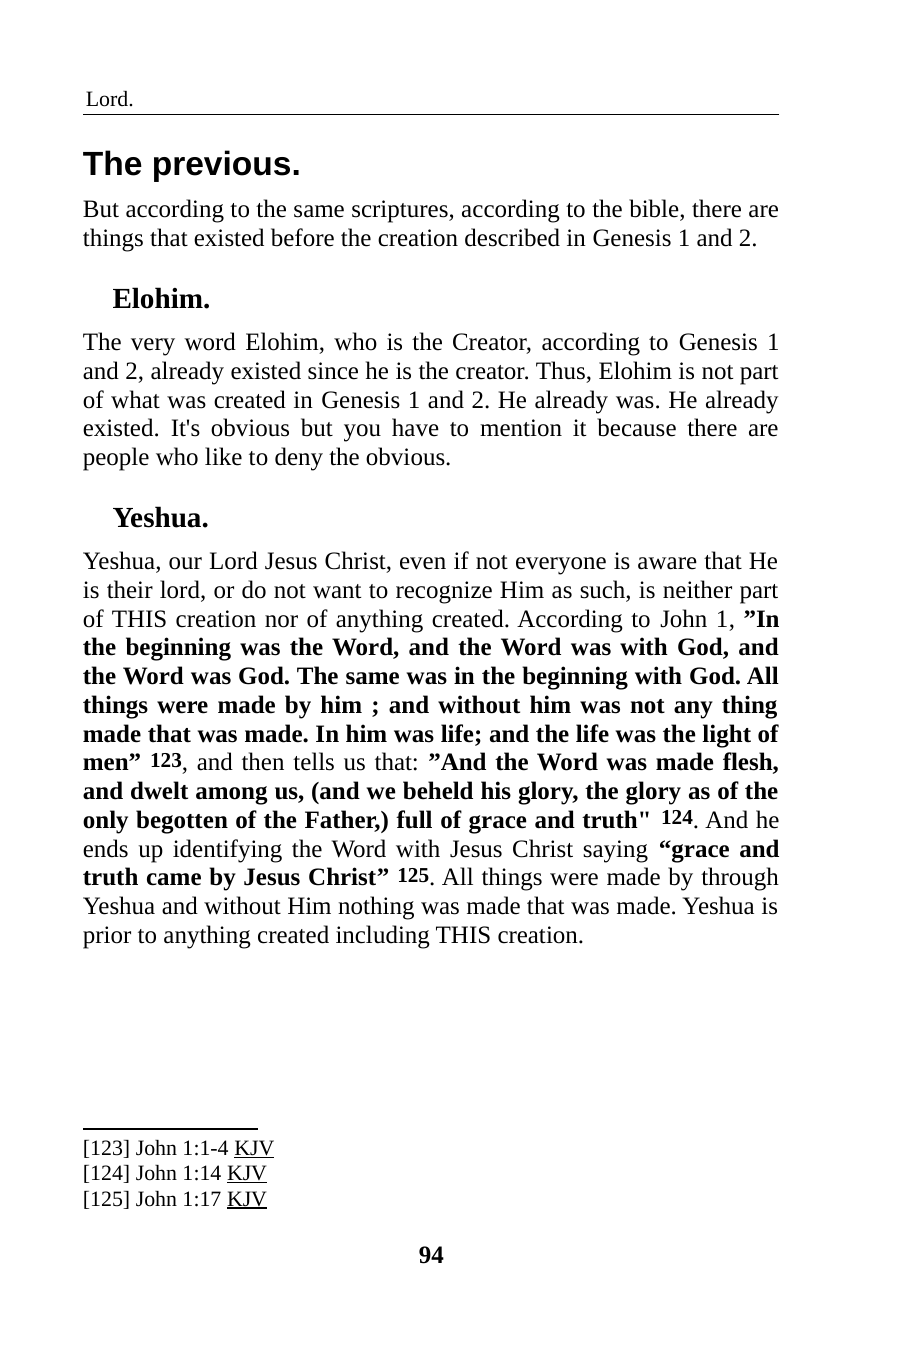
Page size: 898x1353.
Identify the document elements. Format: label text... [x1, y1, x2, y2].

text John 1:14 KJV [83, 1160, 779, 1186]
subtitle The previous. [83, 143, 779, 182]
text Yeshua, our Lord Jesus Christ, even if not everyone is aware that He is their lord, or do not want to recognize Him as such, is neither part of THIS creation nor of anything created. According to John 1, ”In the beginning was the Word, and the Word was with God, and the Word was God. The same was in the beginning with God. All things were made by him ; and without him was not any thing made that was made. In him was life; and the life was the light of men” , and then tells us that: ”And the Word was made flesh, and dwelt among us, (and we beheld his glory, the glory as of the only begotten of the Father,) full of grace and truth" . And he ends up identifying the Word with Jesus Christ saying “grace and truth came by Jesus Christ” . All things were made by through Yeshua and without Him nothing was made that was made. Yeshua is prior to anything created including THIS creation. [83, 546, 779, 949]
subtitle Yeshua. [112, 500, 779, 534]
text But according to the same scriptures, according to the bible, there are things that existed before the creation described in Genesis 1 and 2. [83, 194, 779, 252]
text The very word Elohim, who is the Creator, according to Genesis 1 and 2, already existed since he is the creator. Thus, Elohim is not part of what was created in Genesis 1 and 2. He already was. He already existed. It's obvious but you have to mention it because there are people who like to deny the obvious. [83, 327, 779, 471]
text John 1:1-4 KJV [83, 1135, 779, 1160]
subtitle Elohim. [112, 281, 779, 315]
text John 1:17 KJV [83, 1186, 779, 1211]
